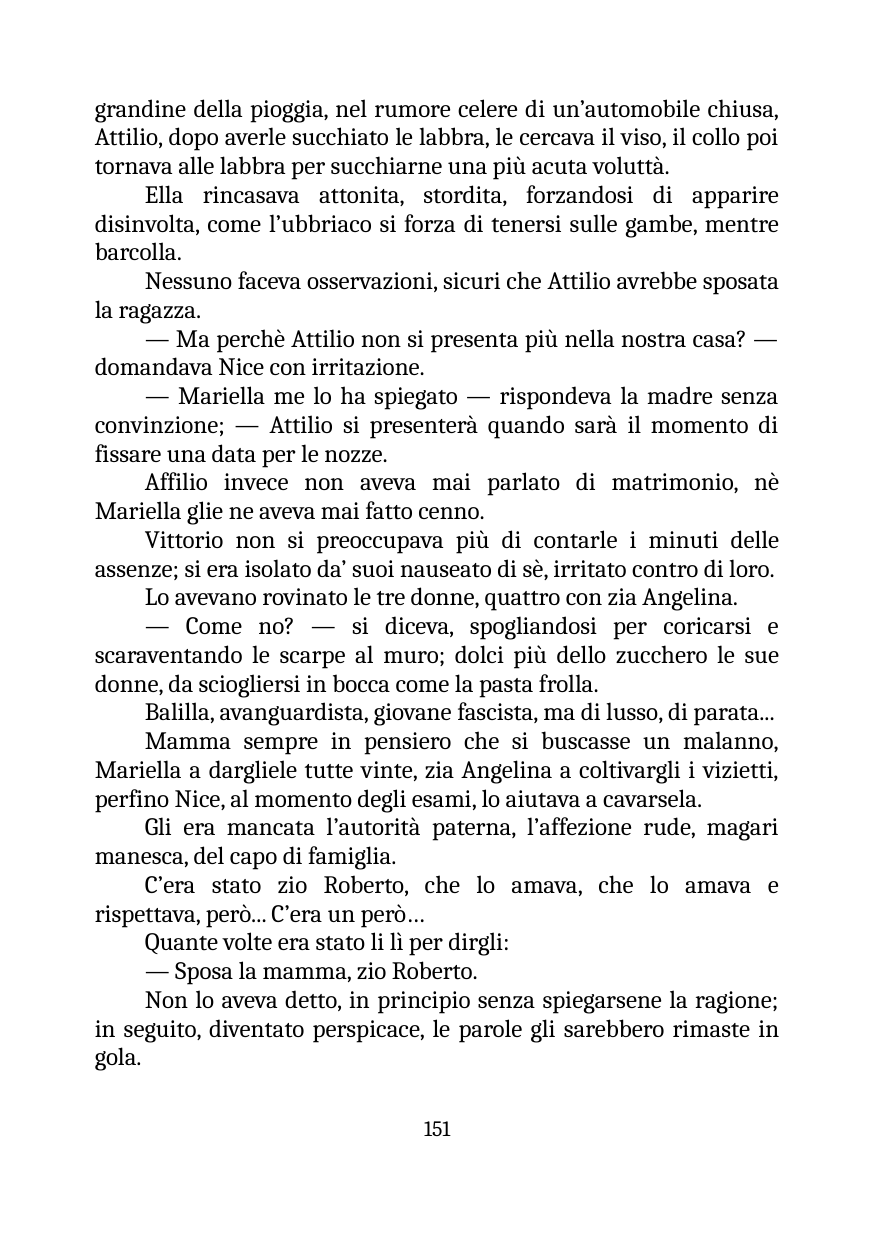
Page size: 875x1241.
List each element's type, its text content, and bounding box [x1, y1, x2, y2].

text Ella rincasava attonita, stordita, forzandosi di apparire disinvolta, come l’ubbriaco si forza di tenersi sulle gambe, mentre barcolla. [94, 181, 779, 267]
text Mamma sempre in pensiero che si buscasse un malanno, Mariella a dargliele tutte vinte, zia Angelina a coltivargli i vizietti, perfino Nice, al momento degli esami, lo aiutava a cavarsela. [94, 727, 779, 813]
text — Sposa la mamma, zio Roberto. [94, 957, 779, 986]
text Vittorio non si preoccupava più di contarle i minuti delle assenze; si era isolato da’ suoi nauseato di sè, irritato contro di loro. [94, 526, 779, 583]
text Lo avevano rovinato le tre donne, quattro con zia Angelina. [94, 583, 779, 612]
text grandine della pioggia, nel rumore celere di un’automobile chiusa, Attilio, dopo averle succhiato le labbra, le cercava il viso, il collo poi tornava alle labbra per succhiarne una più acuta voluttà. [94, 94, 779, 181]
text — Mariella me lo ha spiegato — rispondeva la madre senza convinzione; — Attilio si presenterà quando sarà il momento di fissare una data per le nozze. [94, 382, 779, 468]
text C’era stato zio Roberto, che lo amava, che lo amava e rispettava, però... C’era un però… [94, 871, 779, 928]
text — Ma perchè Attilio non si presenta più nella nostra casa? — domandava Nice con irritazione. [94, 324, 779, 382]
text Affilio invece non aveva mai parlato di matrimonio, nè Mariella glie ne aveva mai fatto cenno. [94, 468, 779, 526]
text Balilla, avanguardista, giovane fascista, ma di lusso, di parata... [94, 698, 779, 727]
text — Come no? — si diceva, spogliandosi per coricarsi e scaraventando le scarpe al muro; dolci più dello zucchero le sue donne, da sciogliersi in bocca come la pasta frolla. [94, 612, 779, 698]
text Quante volte era stato li lì per dirgli: [94, 928, 779, 957]
text Non lo aveva detto, in principio senza spiegarsene la ragione; in seguito, diventato perspicace, le parole gli sarebbero rimaste in gola. [94, 986, 779, 1072]
text Nessuno faceva osservazioni, sicuri che Attilio avrebbe sposata la ragazza. [94, 267, 779, 324]
text Gli era mancata l’autorità paterna, l’affezione rude, magari manesca, del capo di famiglia. [94, 813, 779, 871]
